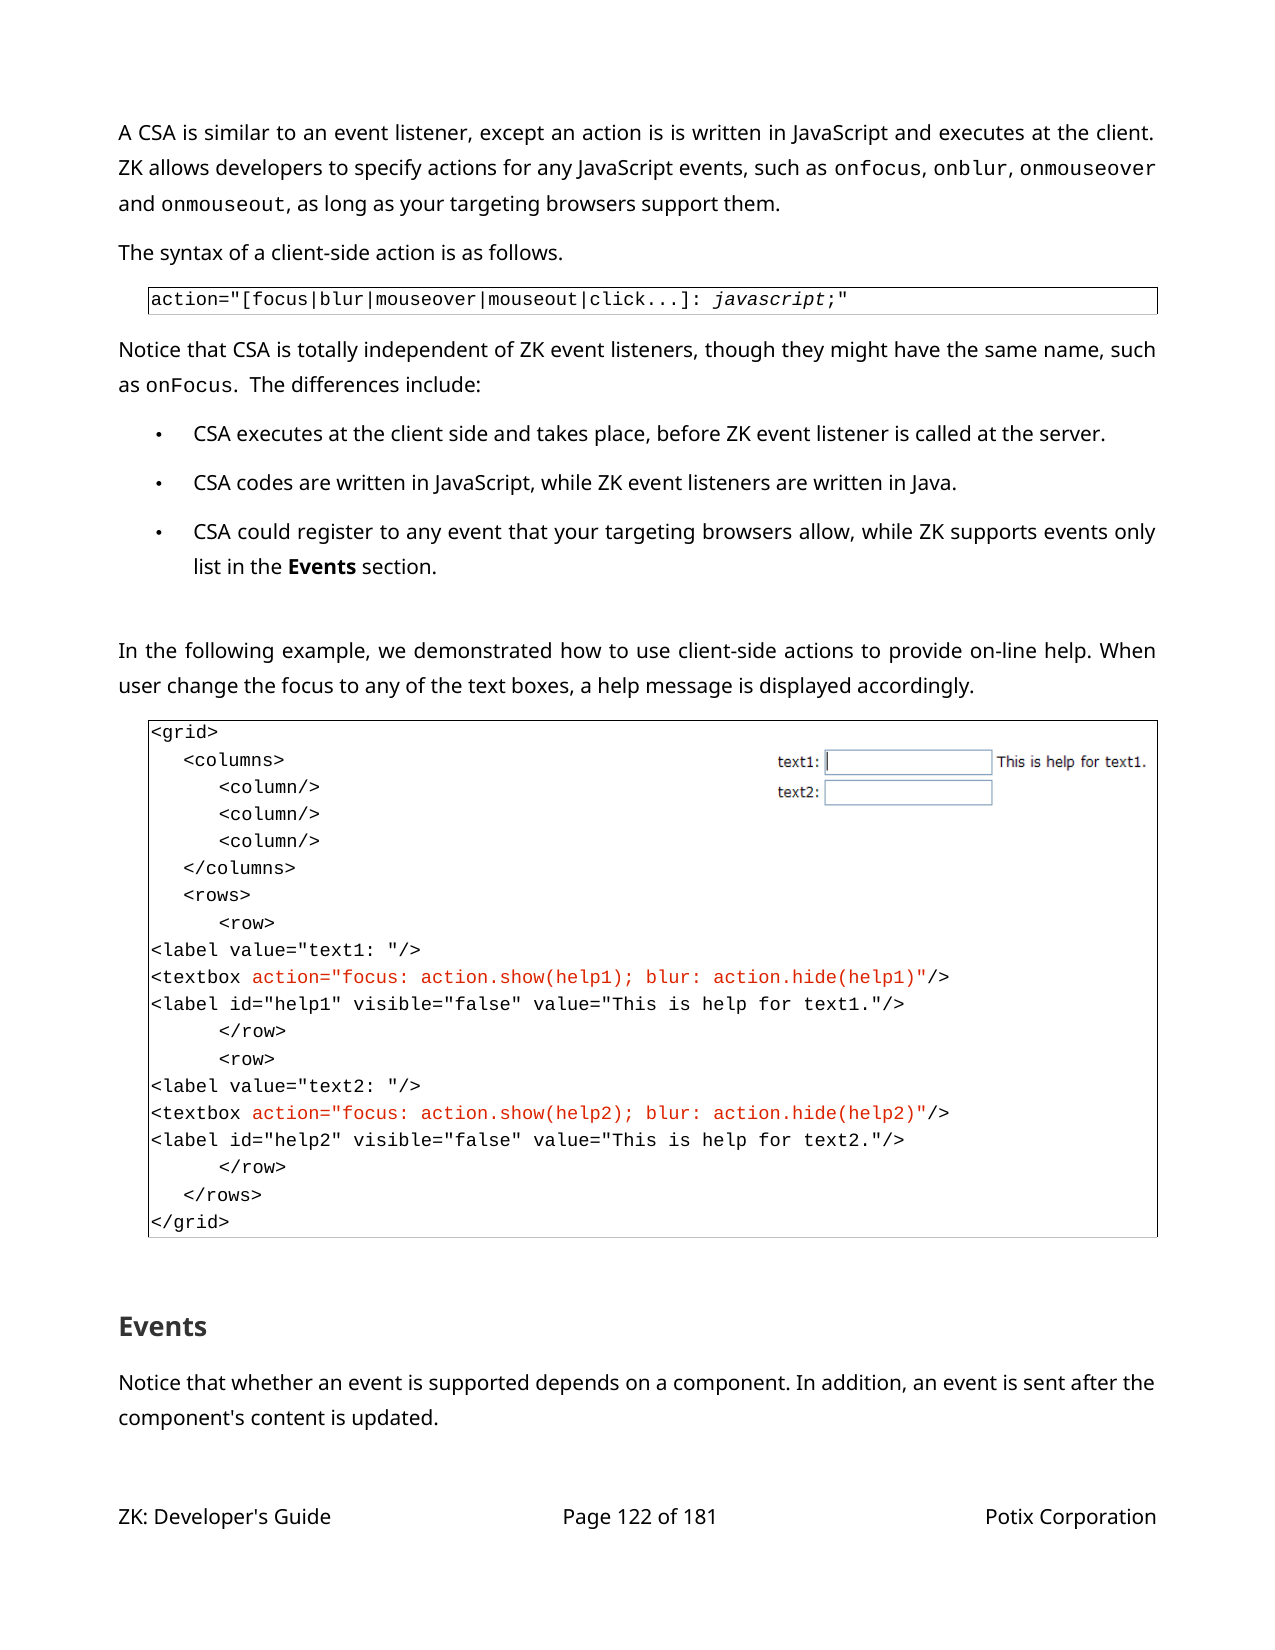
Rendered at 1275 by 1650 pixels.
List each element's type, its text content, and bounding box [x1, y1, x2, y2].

text <column/> [149, 802, 1157, 826]
text <label value="text2: "/> [149, 1074, 1157, 1098]
text <label id="help2" visible="false" value="This is help for text2."/> [149, 1128, 1157, 1152]
text </grid> [149, 1209, 1157, 1237]
text <row> [149, 1046, 1157, 1071]
list CSA could register to any event that your targeting browsers allow, while ZK supports events only list in the Events section. [156, 517, 1157, 580]
text <label value="text1: "/> [149, 938, 1157, 962]
text </row> [149, 1155, 1157, 1179]
text <rows> [149, 883, 1157, 908]
text <column/> [149, 829, 1157, 853]
list CSA codes are written in JavaScript, while ZK event listeners are written in Java. [156, 468, 1157, 496]
text Notice that CSA is totally independent of ZK event listeners, though they might have the same name, such as onFocus. The differences include: [118, 335, 1157, 398]
text Notice that whether an event is supported depends on a component. In addition, an event is sent after the component's content is updated. [118, 1368, 1157, 1432]
text <grid> [149, 721, 1157, 744]
text action="[focus|blur|mouseover|mouseout|click...]: javascript;" [149, 288, 1157, 314]
text <textbox action="focus: action.show(help2); blur: action.hide(help2)"/> [149, 1101, 1157, 1125]
text In the following example, we demonstrated how to use client-side actions to provide on-line help. When user change the focus to any of the text boxes, a help message is displayed accordingly. [118, 601, 1157, 699]
text <textbox action="focus: action.show(help1); blur: action.hide(help1)"/> [149, 965, 1157, 989]
text </columns> [149, 856, 1157, 880]
text <columns> [149, 747, 776, 772]
subtitle Events [118, 1308, 1157, 1344]
picture [776, 745, 1152, 809]
text </rows> [149, 1182, 1157, 1207]
text <column/> [149, 774, 776, 799]
text </row> [149, 1019, 1157, 1043]
list CSA executes at the client side and takes place, before ZK event listener is called at the server. [156, 419, 1157, 447]
text The syntax of a client-side action is as follows. [118, 238, 1157, 266]
text <row> [149, 911, 1157, 935]
text A CSA is similar to an event listener, except an action is is written in JavaScript and executes at the client. ZK allows developers to specify actions for any JavaScript events, such as onfocus, onblur, onmouseover and onmouseout, as long as your targeting browsers support them. [118, 118, 1157, 217]
text <label id="help1" visible="false" value="This is help for text1."/> [149, 992, 1157, 1016]
